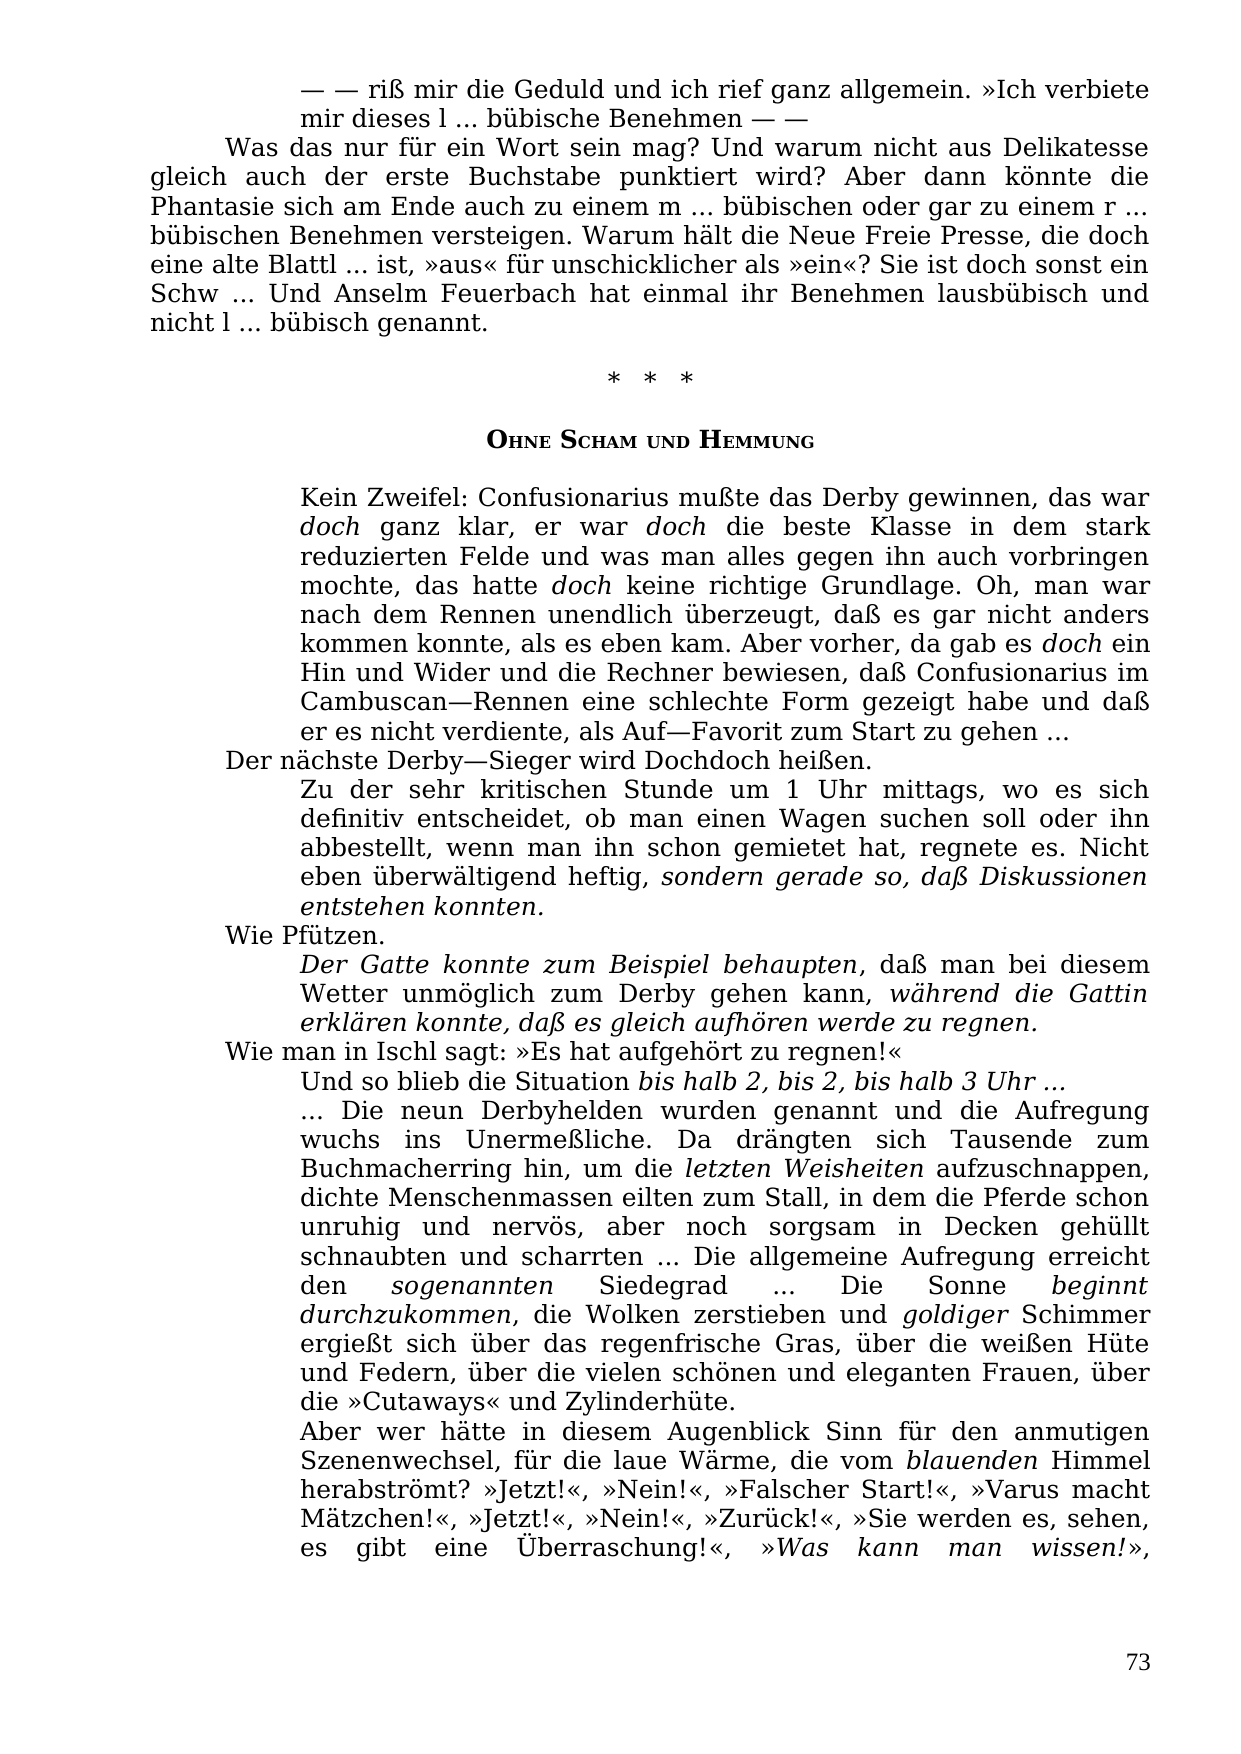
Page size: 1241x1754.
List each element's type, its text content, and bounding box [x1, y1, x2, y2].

text — — riß mir die Geduld und ich rief ganz allgemein. »Ich verbiete mir dieses l ... bübische Benehmen — — [300, 75, 1151, 133]
text Der nächste Derby—Sieger wird Dochdoch heißen. [150, 746, 1151, 775]
text Wie Pfützen. [150, 921, 1151, 950]
text Der Gatte konnte zum Beispiel behaupten, daß man bei diesem Wetter unmöglich zum Derby gehen kann, während die Gattin erklären konnte, daß es gleich aufhören werde zu regnen. [300, 950, 1151, 1037]
text Und so blieb die Situation bis halb 2, bis 2, bis halb 3 Uhr ... [300, 1067, 1151, 1096]
text ... Die neun Derbyhelden wurden genannt und die Aufregung wuchs ins Unermeßliche. Da drängten sich Tausende zum Buchmacherring hin, um die letzten Weisheiten aufzuschnappen, dichte Menschenmassen eilten zum Stall, in dem die Pferde schon unruhig und nervös, aber noch sorgsam in Decken gehüllt schnaubten und scharrten ... Die allgemeine Aufregung erreicht den sogenannten Siedegrad ... Die Sonne beginnt durchzukommen, die Wolken zerstieben und goldiger Schimmer ergießt sich über das regenfrische Gras, über die weißen Hüte und Federn, über die vielen schönen und eleganten Frauen, über die »Cutaways« und Zylinderhüte. [300, 1096, 1151, 1417]
text Ohne Scham und Hemmung [150, 396, 1151, 454]
text Kein Zweifel: Confusionarius mußte das Derby gewinnen, das war doch ganz klar, er war doch die beste Klasse in dem stark reduzierten Felde und was man alles gegen ihn auch vorbringen mochte, das hatte doch keine richtige Grundlage. Oh, man war nach dem Rennen unendlich überzeugt, daß es gar nicht anders kommen konnte, als es eben kam. Aber vorher, da gab es doch ein Hin und Wider und die Rechner bewiesen, daß Confusionarius im Cambuscan—Rennen eine schlechte Form gezeigt habe und daß er es nicht verdiente, als Auf—Favorit zum Start zu gehen ... [300, 483, 1151, 746]
text * * * [150, 367, 1151, 396]
text Was das nur für ein Wort sein mag? Und warum nicht aus Delikatesse gleich auch der erste Buchstabe punktiert wird? Aber dann könnte die Phantasie sich am Ende auch zu einem m ... bübischen oder gar zu einem r ... bübischen Benehmen versteigen. Warum hält die Neue Freie Presse, die doch eine alte Blattl ... ist, »aus« für unschicklicher als »ein«? Sie ist doch sonst ein Schw ... Und Anselm Feuerbach hat einmal ihr Benehmen lausbübisch und nicht l ... bübisch genannt. [150, 133, 1151, 337]
text Zu der sehr kritischen Stunde um 1 Uhr mittags, wo es sich definitiv entscheidet, ob man einen Wagen suchen soll oder ihn abbestellt, wenn man ihn schon gemietet hat, regnete es. Nicht eben überwältigend heftig, sondern gerade so, daß Diskussionen entstehen konnten. [300, 775, 1151, 921]
text Aber wer hätte in diesem Augenblick Sinn für den anmutigen Szenenwechsel, für die laue Wärme, die vom blauenden Himmel herabströmt? »Jetzt!«, »Nein!«, »Falscher Start!«, »Varus macht Mätzchen!«, »Jetzt!«, »Nein!«, »Zurück!«, »Sie werden es, sehen, es gibt eine Überraschung!«, »Was kann man wissen!», [300, 1417, 1151, 1562]
text Wie man in Ischl sagt: »Es hat aufgehört zu regnen!« [150, 1037, 1151, 1067]
